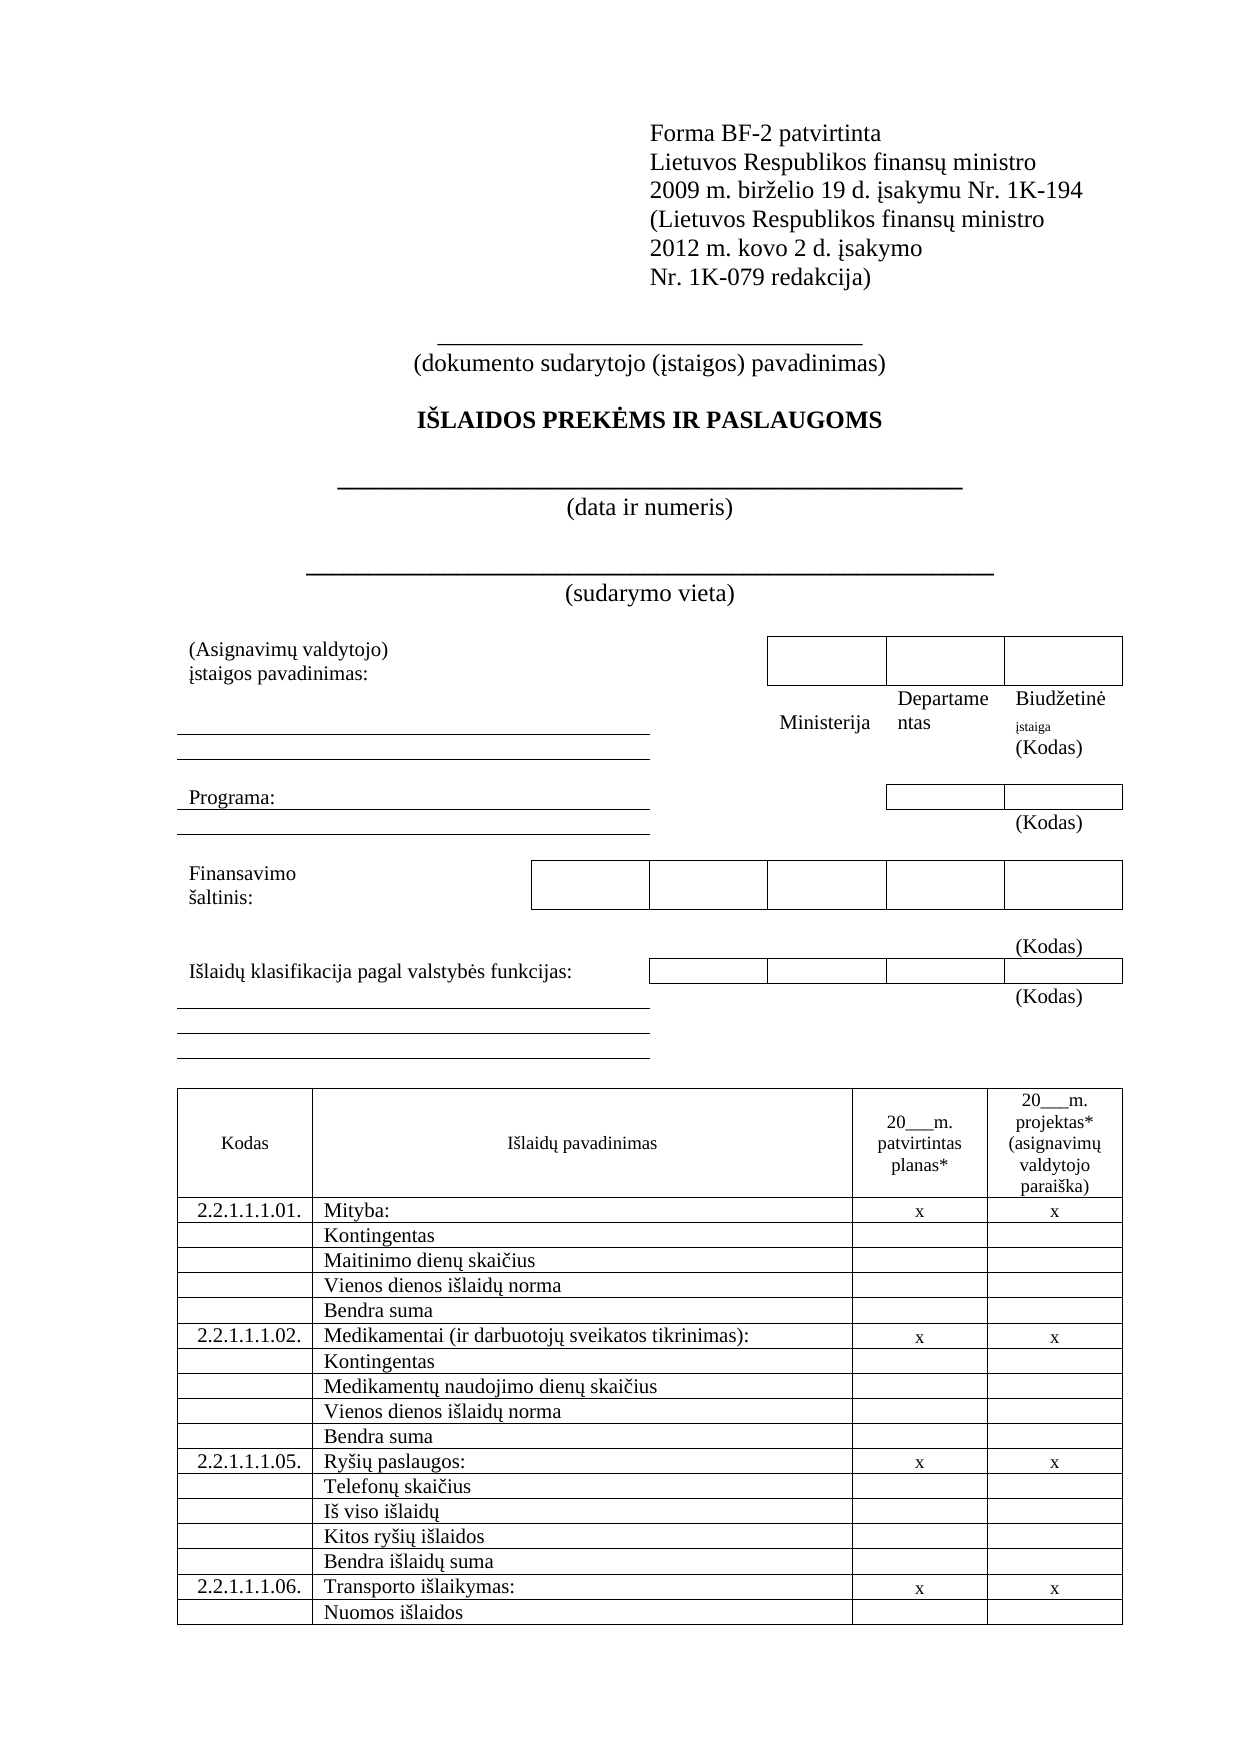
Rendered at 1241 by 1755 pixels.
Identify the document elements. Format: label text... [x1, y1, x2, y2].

table_cell [988, 1474, 1122, 1498]
table_cell Nuomos išlaidos [313, 1600, 852, 1624]
table_cell [853, 1248, 987, 1272]
table_cell [988, 1600, 1122, 1624]
table_cell Bendra suma [313, 1298, 852, 1322]
table_cell (Kodas) [1004, 810, 1122, 834]
table_cell [1004, 834, 1122, 859]
table_cell [768, 861, 886, 909]
table_cell [768, 1008, 886, 1033]
table_cell (Kodas) [1004, 984, 1122, 1008]
table_header Kodas [178, 1089, 312, 1197]
table_cell [414, 860, 531, 909]
table_cell [650, 861, 767, 909]
table_cell Mityba: [313, 1198, 852, 1222]
table_cell Medikamentai (ir darbuotojų sveikatos tikrinimas): [313, 1324, 852, 1347]
table_cell [768, 934, 886, 958]
table_cell 2.2.1.1.1.06. [178, 1575, 312, 1598]
table_cell [178, 1499, 312, 1523]
table_header (Asignavimų valdytojo) įstaigos pavadinimas: [177, 636, 413, 685]
table_cell Departamentas [886, 686, 1004, 734]
table_cell [988, 1524, 1122, 1548]
table_cell [178, 1349, 312, 1373]
table_cell Išlaidų klasifikacija pagal valstybės funkcijas: [177, 958, 649, 983]
table_cell [887, 959, 1004, 983]
table_cell [650, 1033, 768, 1058]
table_cell [178, 1524, 312, 1548]
table_cell [853, 1524, 987, 1548]
table_cell [650, 1008, 768, 1033]
table_cell [988, 1499, 1122, 1523]
table_cell Maitinimo dienų skaičius [313, 1248, 852, 1272]
table_cell [650, 809, 768, 834]
table_cell [768, 759, 886, 784]
table_cell [650, 959, 767, 983]
table_cell [1005, 959, 1122, 983]
table_cell [177, 760, 650, 784]
table_cell [177, 735, 650, 759]
table_cell [853, 1474, 987, 1498]
table_cell [768, 959, 886, 983]
table_cell Ryšių paslaugos: [313, 1449, 852, 1473]
table_cell Kontingentas [313, 1223, 852, 1247]
table_cell [178, 1600, 312, 1624]
text __________________________________________________ [177, 463, 1122, 492]
table_cell [988, 1399, 1122, 1423]
table_cell Kitos ryšių išlaidos [313, 1524, 852, 1548]
table_cell [1004, 1033, 1122, 1058]
table_cell Transporto išlaikymas: [313, 1575, 852, 1598]
table_cell [768, 809, 886, 834]
text Nr. 1K-079 redakcija) [649, 262, 1122, 291]
table_header 20___m. patvirtintas planas* [853, 1089, 987, 1197]
table_cell [178, 1399, 312, 1423]
table_cell [853, 1600, 987, 1624]
table_cell [177, 983, 650, 1008]
table_header 20___m. projektas* (asignavimų valdytojo paraiška) [988, 1089, 1122, 1197]
table_cell [177, 934, 532, 958]
table_cell [988, 1248, 1122, 1272]
table_cell [1004, 759, 1122, 784]
table_cell [351, 860, 413, 909]
text (dokumento sudarytojo (įstaigos) pavadinimas) [177, 348, 1122, 377]
table_cell [177, 1009, 650, 1033]
table_cell x [988, 1198, 1122, 1222]
table_cell [886, 734, 1004, 759]
table_cell 2.2.1.1.1.01. [178, 1198, 312, 1222]
table_cell [650, 759, 768, 784]
table_cell [177, 1034, 650, 1058]
table_cell [768, 1033, 886, 1058]
table_cell x [853, 1449, 987, 1473]
table_cell [178, 1374, 312, 1398]
table_cell (Kodas) [1004, 934, 1122, 958]
table_cell Kontingentas [313, 1349, 852, 1373]
table_cell [886, 1033, 1004, 1058]
table_cell [177, 810, 650, 834]
table_cell [650, 984, 768, 1008]
table_header [887, 637, 1004, 685]
table_cell [988, 1223, 1122, 1247]
table_cell [177, 909, 532, 934]
table_cell Vienos dienos išlaidų norma [313, 1399, 852, 1423]
table_cell Medikamentų naudojimo dienų skaičius [313, 1374, 852, 1398]
table_cell [853, 1499, 987, 1523]
text Forma BF-2 patvirtinta [649, 118, 1122, 147]
text (Lietuvos Respublikos finansų ministro [649, 204, 1122, 233]
table_cell [853, 1273, 987, 1297]
table_cell [650, 910, 768, 934]
table_cell [532, 910, 650, 934]
table_cell x [988, 1575, 1122, 1598]
table_cell [853, 1298, 987, 1322]
table_cell Iš viso išlaidų [313, 1499, 852, 1523]
table_cell [853, 1374, 987, 1398]
table_cell x [853, 1575, 987, 1598]
table_header [1005, 637, 1122, 685]
table_cell x [988, 1449, 1122, 1473]
table_cell [178, 1248, 312, 1272]
table_cell [768, 984, 886, 1008]
table_cell [1004, 1008, 1122, 1033]
table_cell [532, 861, 649, 909]
table_cell [532, 934, 650, 958]
table_cell [853, 1424, 987, 1448]
table_cell [853, 1349, 987, 1373]
table_cell [768, 784, 886, 809]
table_cell [988, 1549, 1122, 1573]
text (data ir numeris) [177, 492, 1122, 521]
text (sudarymo vieta) [177, 578, 1122, 607]
table_cell Biudžetinė įstaiga [1004, 686, 1122, 734]
table_cell [768, 734, 886, 759]
table_cell [886, 984, 1004, 1008]
table_cell [178, 1298, 312, 1322]
table_cell (Kodas) [1004, 734, 1122, 759]
text 2009 m. birželio 19 d. įsakymu Nr. 1K-194 [649, 176, 1122, 204]
table_cell [650, 834, 768, 859]
table_cell [178, 1273, 312, 1297]
table_cell x [853, 1324, 987, 1347]
table_header [414, 636, 532, 685]
table_header Išlaidų pavadinimas [313, 1089, 852, 1197]
table_cell [886, 934, 1004, 958]
table_cell [886, 910, 1004, 934]
text 2012 m. kovo 2 d. įsakymo [649, 233, 1122, 262]
table_cell [1004, 910, 1122, 934]
table_cell [887, 785, 1004, 809]
table_cell [178, 1223, 312, 1247]
table_cell [853, 1549, 987, 1573]
table_cell Telefonų skaičius [313, 1474, 852, 1498]
table_cell Finansavimo šaltinis: [177, 860, 351, 909]
table_cell Programa: [177, 784, 650, 809]
table_cell 2.2.1.1.1.02. [178, 1324, 312, 1347]
table_cell [853, 1223, 987, 1247]
table_header [768, 637, 886, 685]
table_cell [988, 1424, 1122, 1448]
table_cell [177, 835, 650, 859]
table_cell [988, 1349, 1122, 1373]
table_cell [650, 784, 768, 809]
table_cell Bendra suma [313, 1424, 852, 1448]
table_cell [650, 685, 768, 734]
table_cell x [988, 1324, 1122, 1347]
table_cell [1005, 785, 1122, 809]
table_cell [178, 1474, 312, 1498]
text Lietuvos Respublikos finansų ministro [649, 147, 1122, 176]
table_cell [1005, 861, 1122, 909]
table_cell [886, 759, 1004, 784]
text IŠLAIDOS PREKĖMS IR PASLAUGOMS [177, 406, 1122, 434]
table_cell 2.2.1.1.1.05. [178, 1449, 312, 1473]
table_cell [988, 1374, 1122, 1398]
table_cell Ministerija [768, 686, 886, 734]
table_cell [853, 1399, 987, 1423]
table_cell x [853, 1198, 987, 1222]
table_cell [177, 685, 650, 734]
text _______________________________________________________ [177, 549, 1122, 578]
table_cell Vienos dienos išlaidų norma [313, 1273, 852, 1297]
table_cell [178, 1549, 312, 1573]
table_cell [887, 861, 1004, 909]
table_cell [178, 1424, 312, 1448]
table_cell [650, 934, 768, 958]
table_cell [886, 834, 1004, 859]
table_cell [768, 910, 886, 934]
text __________________________________ [177, 319, 1122, 348]
table_cell [886, 810, 1004, 834]
table_header [532, 636, 650, 685]
table_cell [988, 1273, 1122, 1297]
table_header [650, 636, 767, 685]
table_cell [650, 734, 768, 759]
table_cell [988, 1298, 1122, 1322]
table_cell [886, 1008, 1004, 1033]
table_cell [768, 834, 886, 859]
table_cell Bendra išlaidų suma [313, 1549, 852, 1573]
